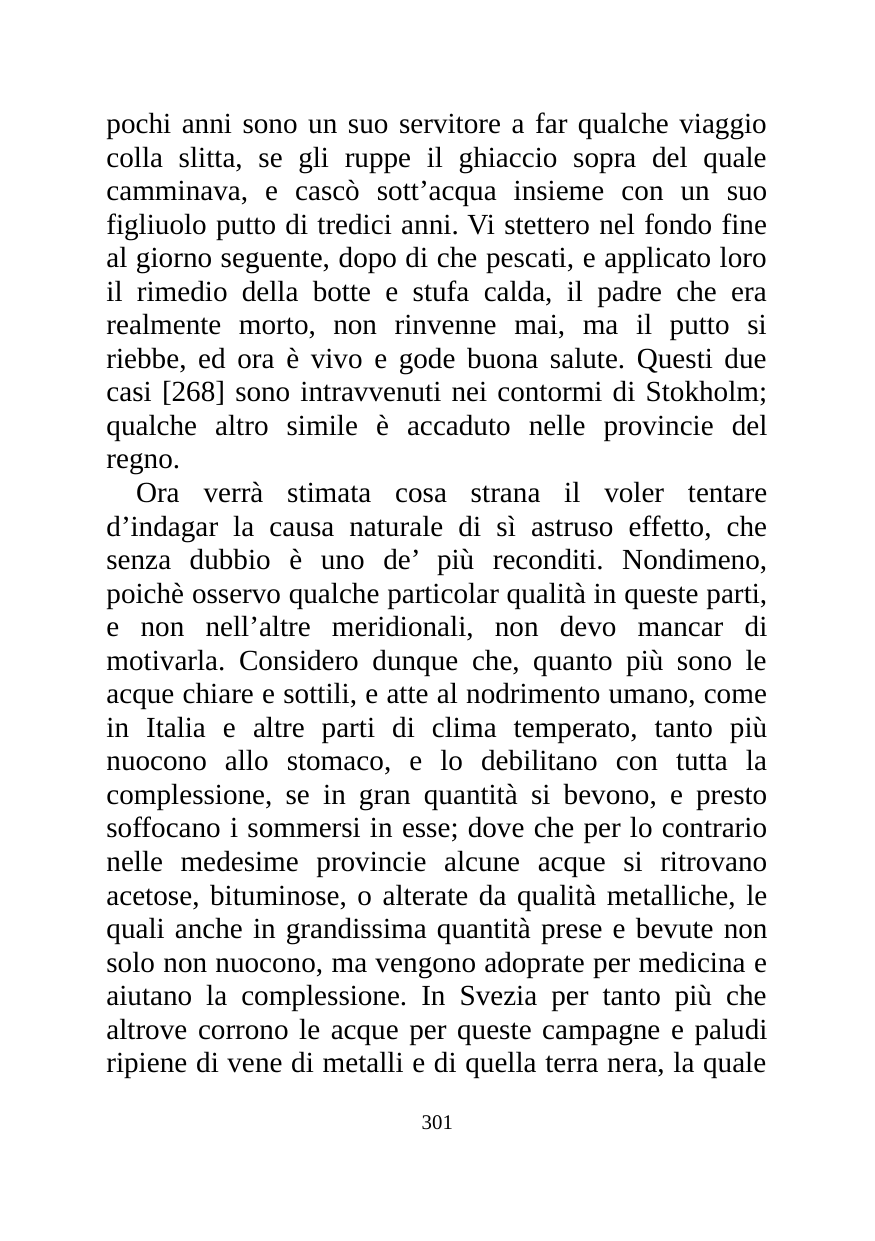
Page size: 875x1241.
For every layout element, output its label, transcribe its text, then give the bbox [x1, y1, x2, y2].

text Ora verrà stimata cosa strana il voler tentare d’indagar la causa naturale di sì astruso effetto, che senza dubbio è uno de’ più reconditi. Nondimeno, poichè osservo qualche particolar qualità in queste parti, e non nell’altre meridionali, non devo mancar di motivarla. Considero dunque che, quanto più sono le acque chiare e sottili, e atte al nodrimento umano, come in Italia e altre parti di clima temperato, tanto più nuocono allo stomaco, e lo debilitano con tutta la complessione, se in gran quantità si bevono, e presto soffocano i sommersi in esse; dove che per lo contrario nelle medesime provincie alcune acque si ritrovano acetose, bituminose, o alterate da qualità metalliche, le quali anche in grandissima quantità prese e bevute non solo non nuocono, ma vengono adoprate per medicina e aiutano la complessione. In Svezia per tanto più che altrove corrono le acque per queste campagne e paludi ripiene di vene di metalli e di quella terra nera, la quale [106, 475, 768, 1079]
text pochi anni sono un suo servitore a far qualche viaggio colla slitta, se gli ruppe il ghiaccio sopra del quale camminava, e cascò sott’acqua insieme con un suo figliuolo putto di tredici anni. Vi stettero nel fondo fine al giorno seguente, dopo di che pescati, e applicato loro il rimedio della botte e stufa calda, il padre che era realmente morto, non rinvenne mai, ma il putto si riebbe, ed ora è vivo e gode buona salute. Questi due casi [268] sono intravvenuti nei contormi di Stokholm; qualche altro simile è accaduto nelle provincie del regno. [106, 106, 768, 475]
